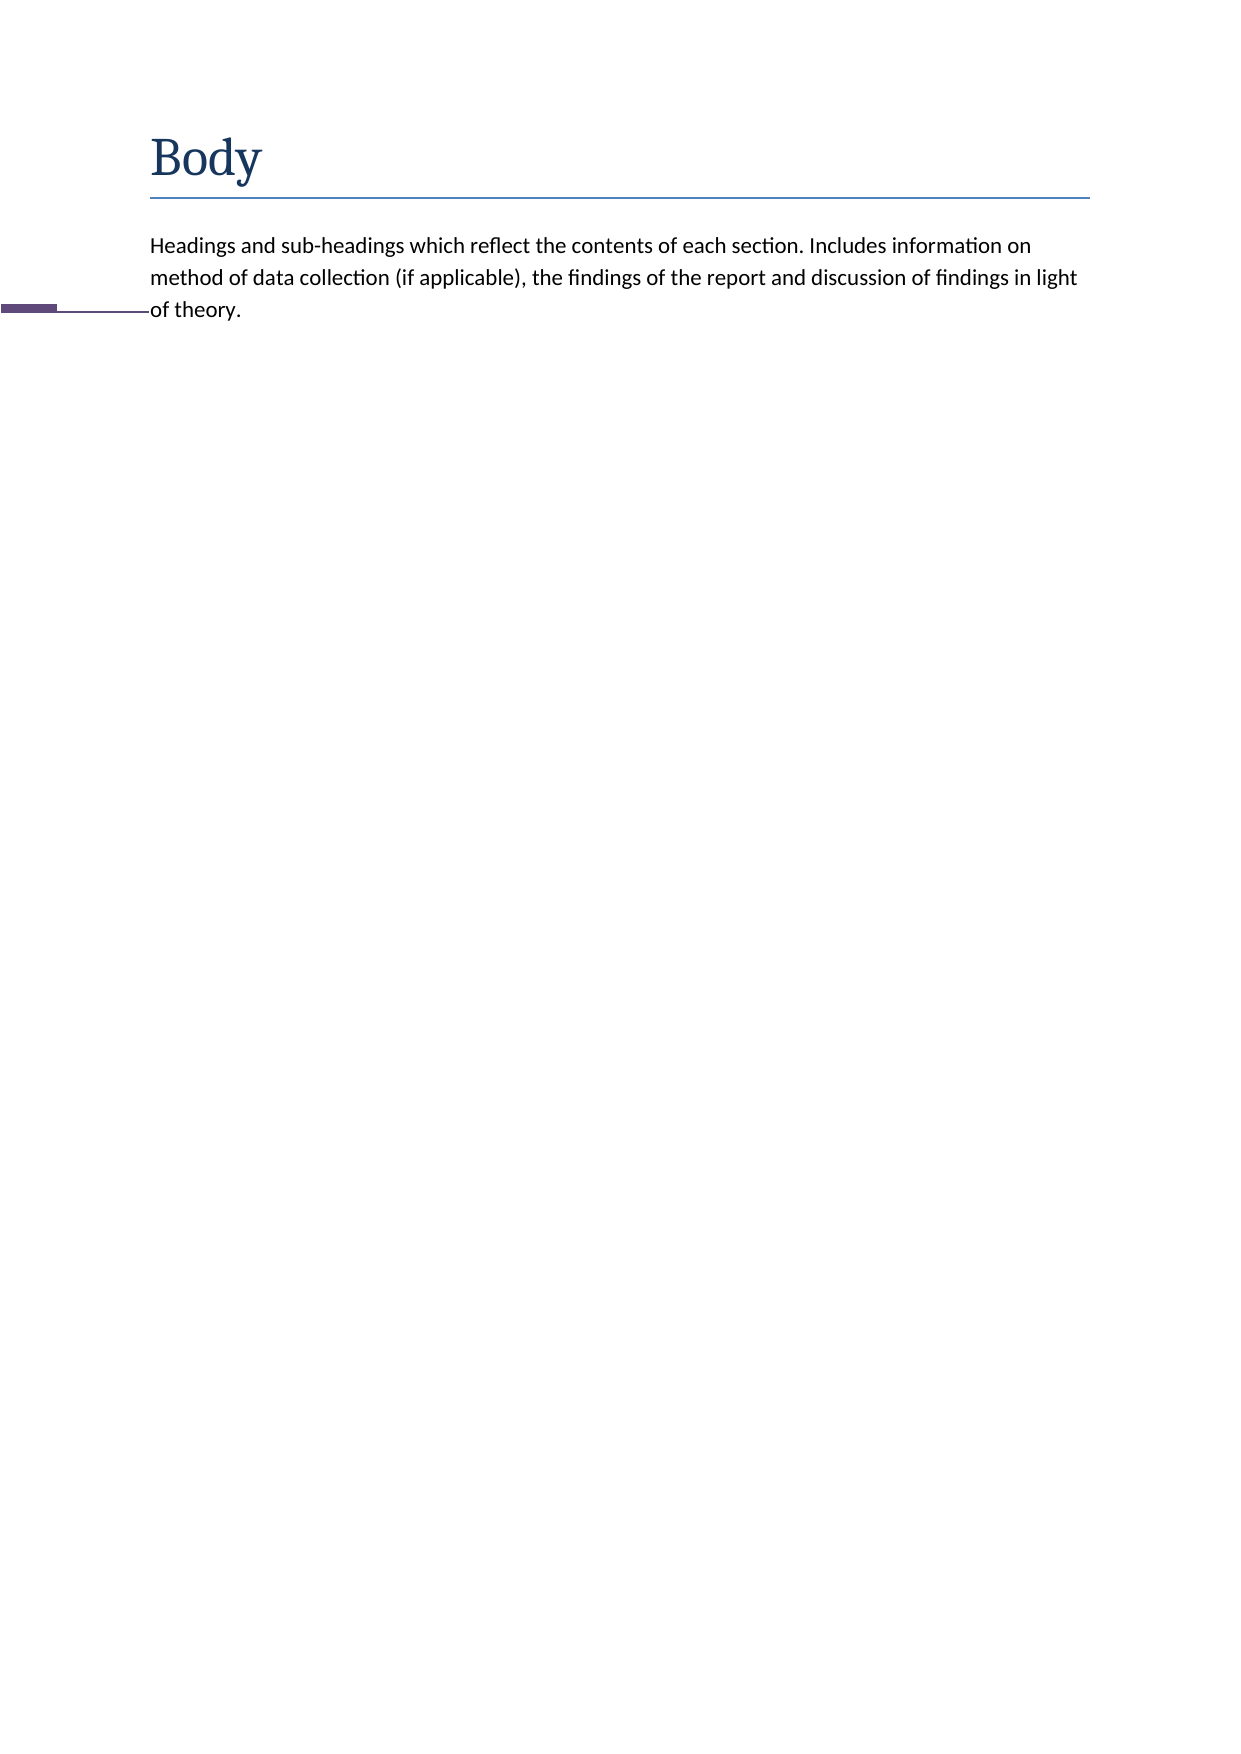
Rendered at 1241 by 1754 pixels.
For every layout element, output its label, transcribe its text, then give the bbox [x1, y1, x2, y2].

title Body [150, 127, 1090, 197]
text Headings and sub-headings which reflect the contents of each section. Includes information on method of data collection (if applicable), the findings of the report and discussion of findings in light of theory. [150, 231, 1090, 323]
